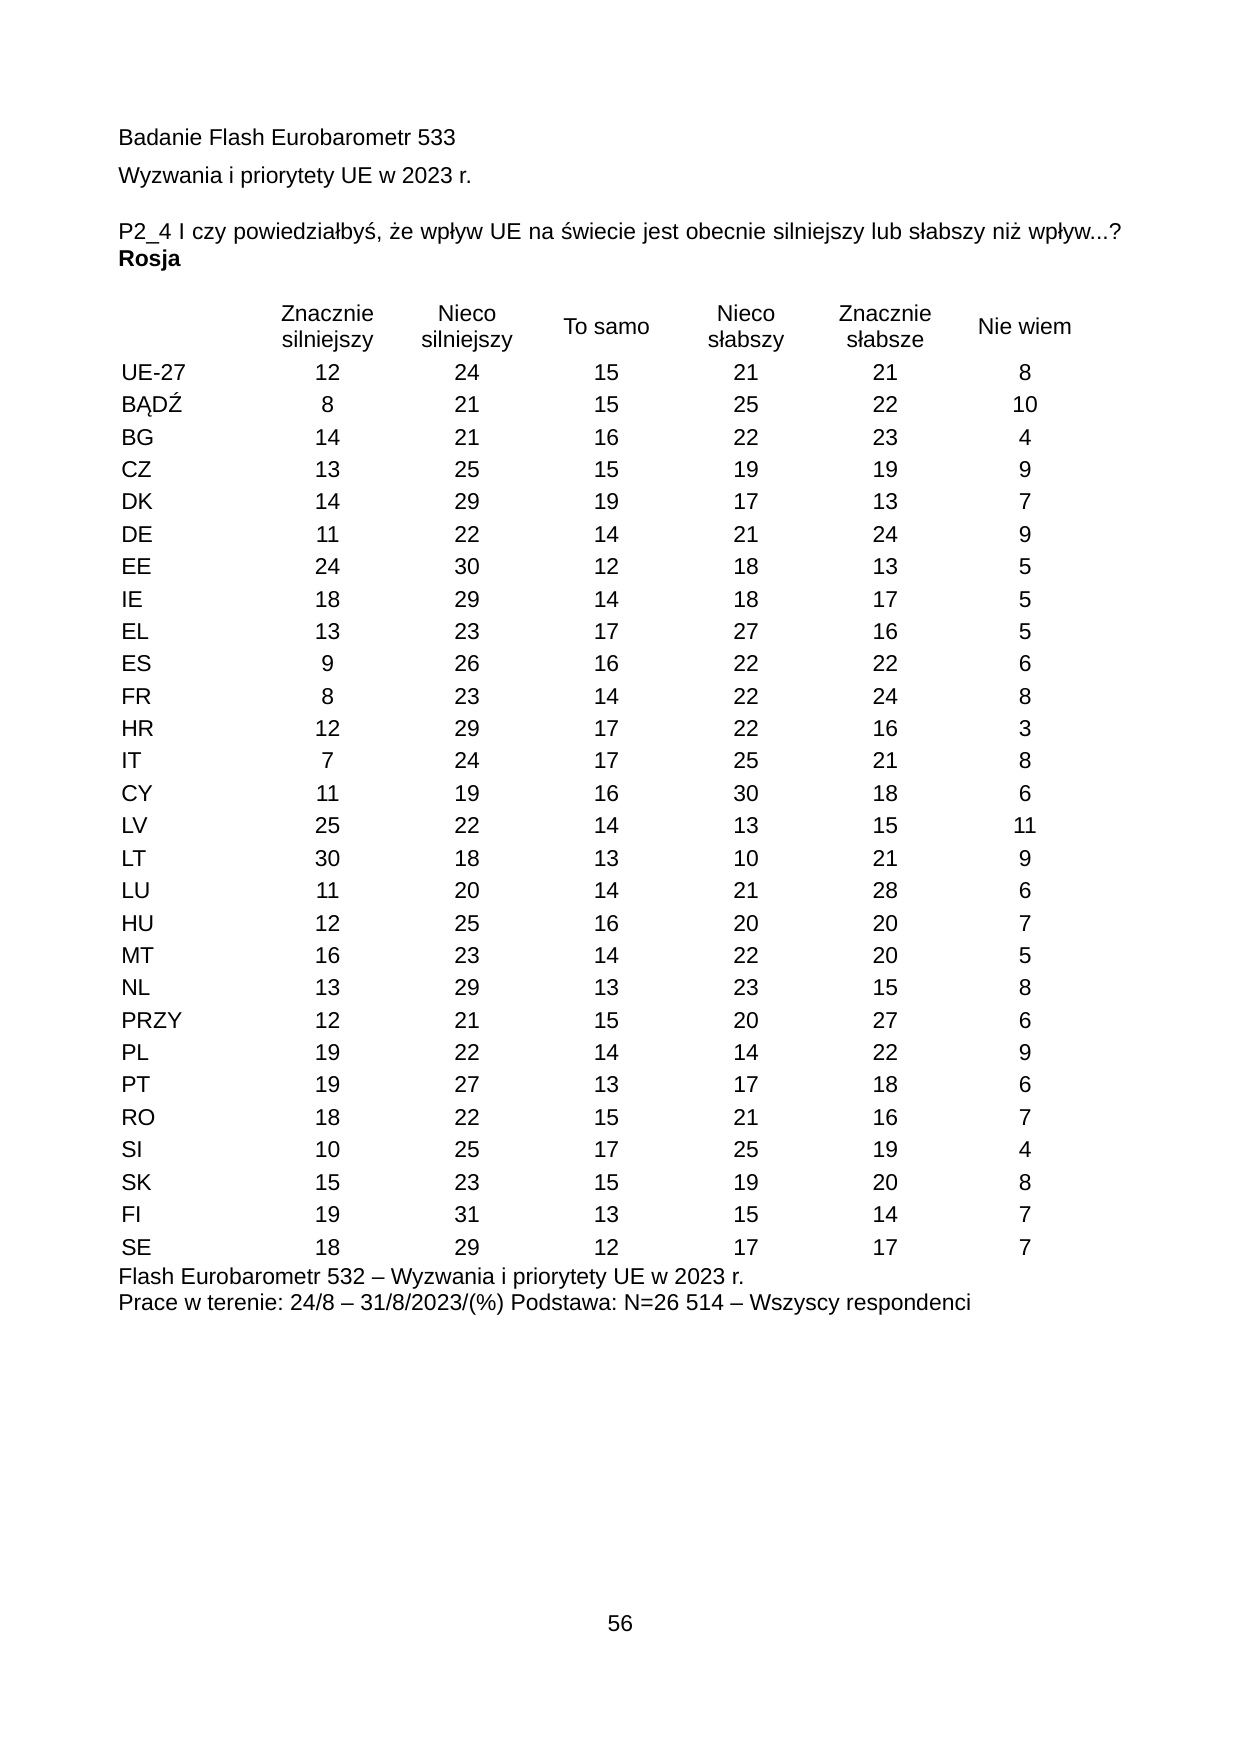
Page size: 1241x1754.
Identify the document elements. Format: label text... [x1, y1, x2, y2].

table_cell 17 [537, 745, 676, 777]
table_cell 17 [537, 615, 676, 647]
table_cell 18 [258, 1230, 397, 1263]
table_cell 6 [955, 1004, 1094, 1036]
table_cell MT [118, 939, 258, 971]
table_cell 9 [258, 647, 397, 680]
table_cell 3 [955, 712, 1094, 744]
table_header Nieco silniejszy [397, 297, 537, 356]
table_cell 12 [258, 906, 397, 939]
table_cell 30 [258, 842, 397, 874]
table_cell 17 [816, 583, 955, 615]
table_cell 28 [816, 874, 955, 906]
table_cell 20 [676, 906, 816, 939]
table_cell 23 [676, 971, 816, 1004]
table_cell 19 [258, 1036, 397, 1068]
table_cell 21 [397, 1004, 537, 1036]
table_cell 21 [816, 356, 955, 388]
table_cell 8 [955, 1166, 1094, 1198]
table_cell 8 [955, 745, 1094, 777]
table_cell 20 [816, 906, 955, 939]
table_cell 22 [676, 712, 816, 744]
table_cell ES [118, 647, 258, 680]
table_cell 8 [258, 680, 397, 712]
table_cell 12 [537, 550, 676, 582]
table_cell 7 [955, 1198, 1094, 1230]
table_cell 27 [676, 615, 816, 647]
table_cell 19 [676, 1166, 816, 1198]
table_cell 24 [816, 680, 955, 712]
table_cell 19 [816, 453, 955, 485]
table_cell 16 [816, 1101, 955, 1133]
table_cell 23 [397, 939, 537, 971]
table_cell PT [118, 1069, 258, 1101]
table_cell 22 [816, 1036, 955, 1068]
table_cell 30 [676, 777, 816, 809]
table_cell 19 [397, 777, 537, 809]
table_cell 22 [676, 647, 816, 680]
text Flash Eurobarometr 532 – Wyzwania i priorytety UE w 2023 r. [118, 1263, 1122, 1289]
table_cell 18 [676, 583, 816, 615]
table_cell 17 [816, 1230, 955, 1263]
table_cell 21 [397, 421, 537, 453]
table_cell DE [118, 518, 258, 550]
table_cell 25 [676, 1133, 816, 1166]
table_cell 26 [397, 647, 537, 680]
table_cell 15 [537, 1101, 676, 1133]
table_cell 7 [258, 745, 397, 777]
table_cell 24 [397, 745, 537, 777]
table_cell RO [118, 1101, 258, 1133]
table_cell 6 [955, 1069, 1094, 1101]
table_cell 14 [816, 1198, 955, 1230]
table_cell SK [118, 1166, 258, 1198]
table_cell 14 [258, 421, 397, 453]
table_cell 16 [816, 615, 955, 647]
table_cell 14 [537, 874, 676, 906]
table_cell 24 [816, 518, 955, 550]
table_cell 7 [955, 906, 1094, 939]
table_cell 7 [955, 1230, 1094, 1263]
table_cell 14 [537, 939, 676, 971]
table_cell 21 [676, 518, 816, 550]
table_cell 18 [816, 777, 955, 809]
table_header To samo [537, 297, 676, 356]
table_cell 17 [676, 1069, 816, 1101]
table_cell 27 [397, 1069, 537, 1101]
table_cell 22 [397, 518, 537, 550]
table_cell 13 [676, 809, 816, 842]
table_header Znacznie silniejszy [258, 297, 397, 356]
table_cell 24 [258, 550, 397, 582]
table_cell 8 [955, 356, 1094, 388]
table_cell IE [118, 583, 258, 615]
table_cell 15 [537, 356, 676, 388]
table_cell 22 [397, 1036, 537, 1068]
table_cell 15 [537, 453, 676, 485]
table_cell 22 [397, 809, 537, 842]
table_cell 21 [676, 1101, 816, 1133]
table_cell PL [118, 1036, 258, 1068]
table_cell 13 [537, 1198, 676, 1230]
table_cell FR [118, 680, 258, 712]
table_cell 11 [258, 518, 397, 550]
table_cell EL [118, 615, 258, 647]
table_header Nie wiem [955, 297, 1094, 356]
table_cell 31 [397, 1198, 537, 1230]
table_cell 21 [816, 842, 955, 874]
table_cell 13 [816, 485, 955, 518]
table_cell 18 [397, 842, 537, 874]
table_cell 25 [397, 1133, 537, 1166]
table_cell FI [118, 1198, 258, 1230]
table_cell 18 [258, 583, 397, 615]
table_cell PRZY [118, 1004, 258, 1036]
table_cell 12 [258, 356, 397, 388]
table_cell 17 [676, 485, 816, 518]
table_cell 29 [397, 583, 537, 615]
table_cell 11 [258, 874, 397, 906]
table_cell 13 [537, 971, 676, 1004]
table_cell HR [118, 712, 258, 744]
table_cell 19 [258, 1198, 397, 1230]
table_cell 25 [676, 745, 816, 777]
table_cell 12 [258, 712, 397, 744]
table_cell 15 [676, 1198, 816, 1230]
table_cell 21 [816, 745, 955, 777]
text P2_4 I czy powiedziałbyś, że wpływ UE na świecie jest obecnie silniejszy lub słabszy niż wpływ...? Rosja [118, 218, 1122, 271]
table_cell 20 [397, 874, 537, 906]
table_cell 22 [397, 1101, 537, 1133]
table_cell 18 [676, 550, 816, 582]
table_cell 14 [537, 583, 676, 615]
table_cell 22 [816, 388, 955, 421]
table_cell 9 [955, 842, 1094, 874]
table_cell 10 [676, 842, 816, 874]
table_cell 25 [676, 388, 816, 421]
table_cell 15 [258, 1166, 397, 1198]
table_cell 7 [955, 485, 1094, 518]
table_cell 29 [397, 712, 537, 744]
table_cell 4 [955, 421, 1094, 453]
table_cell SI [118, 1133, 258, 1166]
table_cell 17 [537, 1133, 676, 1166]
table_cell 23 [397, 1166, 537, 1198]
table_cell 16 [816, 712, 955, 744]
table_cell 16 [537, 421, 676, 453]
table_cell LU [118, 874, 258, 906]
table_cell 23 [397, 680, 537, 712]
table_cell 12 [537, 1230, 676, 1263]
table_cell 19 [676, 453, 816, 485]
table_cell 7 [955, 1101, 1094, 1133]
table_cell DK [118, 485, 258, 518]
table_cell IT [118, 745, 258, 777]
table_cell 19 [258, 1069, 397, 1101]
table_cell CZ [118, 453, 258, 485]
table_cell 6 [955, 874, 1094, 906]
table_header [118, 297, 258, 356]
table_cell 9 [955, 518, 1094, 550]
table_cell 13 [816, 550, 955, 582]
table_cell BG [118, 421, 258, 453]
table_cell 20 [816, 1166, 955, 1198]
table_cell 21 [676, 874, 816, 906]
table_cell 15 [537, 1166, 676, 1198]
table_cell 10 [258, 1133, 397, 1166]
table_cell SE [118, 1230, 258, 1263]
table_cell 14 [537, 1036, 676, 1068]
table_cell 25 [397, 453, 537, 485]
text Prace w terenie: 24/8 – 31/8/2023/(%) Podstawa: N=26 514 – Wszyscy respondenci [118, 1289, 1122, 1316]
table_cell 23 [397, 615, 537, 647]
table_cell HU [118, 906, 258, 939]
table_cell 5 [955, 583, 1094, 615]
table_cell NL [118, 971, 258, 1004]
table_cell 15 [537, 1004, 676, 1036]
table_cell 13 [258, 615, 397, 647]
table_cell 17 [676, 1230, 816, 1263]
table_cell LT [118, 842, 258, 874]
table_cell 5 [955, 615, 1094, 647]
table_cell 20 [816, 939, 955, 971]
table_cell 9 [955, 453, 1094, 485]
table_cell 15 [816, 809, 955, 842]
table_cell 8 [258, 388, 397, 421]
table_cell 6 [955, 647, 1094, 680]
table_cell 25 [258, 809, 397, 842]
table_cell 14 [537, 518, 676, 550]
table_cell 4 [955, 1133, 1094, 1166]
table_cell 13 [537, 1069, 676, 1101]
table_cell 23 [816, 421, 955, 453]
table_cell 15 [816, 971, 955, 1004]
table_cell EE [118, 550, 258, 582]
table_cell 25 [397, 906, 537, 939]
table_cell 30 [397, 550, 537, 582]
table_cell 11 [955, 809, 1094, 842]
table_cell 13 [258, 453, 397, 485]
table_cell 24 [397, 356, 537, 388]
table_cell BĄDŹ [118, 388, 258, 421]
table_cell 8 [955, 680, 1094, 712]
table_cell 22 [676, 680, 816, 712]
table_cell 11 [258, 777, 397, 809]
table_cell 22 [676, 939, 816, 971]
table_cell 29 [397, 1230, 537, 1263]
table_cell 22 [676, 421, 816, 453]
table_cell 21 [676, 356, 816, 388]
table_cell 15 [537, 388, 676, 421]
table_cell 5 [955, 550, 1094, 582]
table_cell 16 [258, 939, 397, 971]
table_cell 27 [816, 1004, 955, 1036]
table_cell 22 [816, 647, 955, 680]
table_cell 6 [955, 777, 1094, 809]
table_cell 14 [258, 485, 397, 518]
table_cell UE-27 [118, 356, 258, 388]
table_cell 18 [258, 1101, 397, 1133]
table_cell 14 [537, 680, 676, 712]
table_cell 14 [537, 809, 676, 842]
table_cell 17 [537, 712, 676, 744]
table_header Nieco słabszy [676, 297, 816, 356]
table_cell 10 [955, 388, 1094, 421]
table_cell 13 [537, 842, 676, 874]
table_cell 29 [397, 971, 537, 1004]
table_cell 21 [397, 388, 537, 421]
table_cell 16 [537, 777, 676, 809]
table_cell 18 [816, 1069, 955, 1101]
table_cell 9 [955, 1036, 1094, 1068]
table_cell 14 [676, 1036, 816, 1068]
table_cell 19 [816, 1133, 955, 1166]
table_cell 13 [258, 971, 397, 1004]
table_cell 8 [955, 971, 1094, 1004]
table_cell 5 [955, 939, 1094, 971]
table_cell CY [118, 777, 258, 809]
table_cell 16 [537, 906, 676, 939]
table_cell 20 [676, 1004, 816, 1036]
table_cell LV [118, 809, 258, 842]
table_cell 16 [537, 647, 676, 680]
table_cell 12 [258, 1004, 397, 1036]
table_cell 19 [537, 485, 676, 518]
table_header Znacznie słabsze [816, 297, 955, 356]
table_cell 29 [397, 485, 537, 518]
